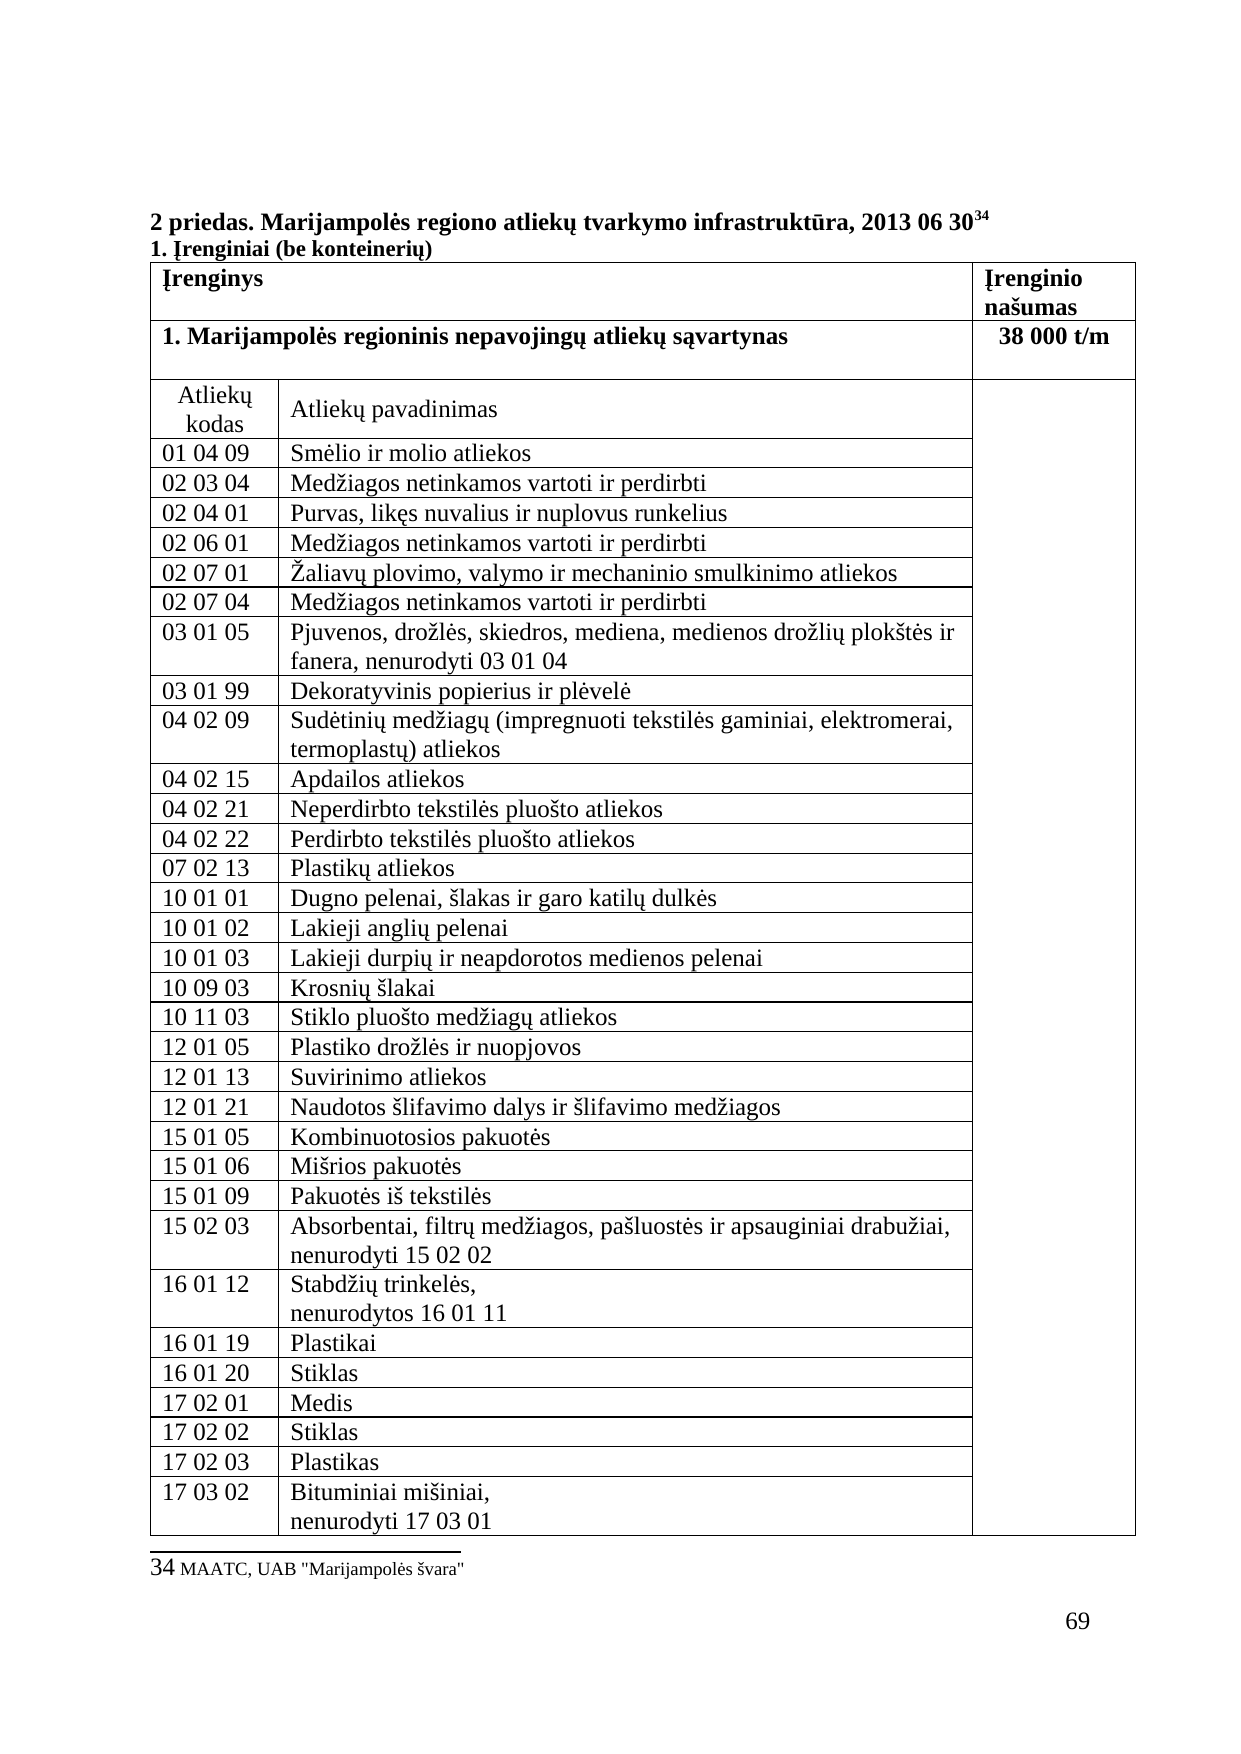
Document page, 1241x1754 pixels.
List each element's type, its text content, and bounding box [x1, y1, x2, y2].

table_cell 02 06 01 [151, 528, 278, 557]
table_cell Plastikų atliekos [279, 854, 972, 882]
table_cell 15 02 03 [151, 1211, 278, 1268]
table_cell [973, 380, 1135, 1534]
table_cell 10 11 03 [151, 1003, 278, 1031]
table_cell Neperdirbto tekstilės pluošto atliekos [279, 794, 972, 823]
text MAATC, UAB "Marijampolės švara" [150, 1552, 1090, 1581]
text 1. Įrenginiai (be konteinerių) [150, 235, 1090, 262]
table_cell 03 01 05 [151, 617, 278, 675]
table_cell 02 04 01 [151, 498, 278, 527]
table_cell Medis [279, 1388, 972, 1416]
table_cell Suvirinimo atliekos [279, 1062, 972, 1091]
table_cell 10 01 03 [151, 943, 278, 972]
table_cell Stiklas [279, 1418, 972, 1446]
table_cell 16 01 12 [151, 1270, 278, 1327]
table_cell Mišrios pakuotės [279, 1151, 972, 1180]
table_cell Lakieji durpių ir neapdorotos medienos pelenai [279, 943, 972, 972]
table_header Įrenginys [151, 263, 972, 320]
table_cell Medžiagos netinkamos vartoti ir perdirbti [279, 468, 972, 497]
table_cell Purvas, likęs nuvalius ir nuplovus runkelius [279, 498, 972, 527]
table_cell 10 01 01 [151, 883, 278, 912]
table_cell 12 01 05 [151, 1032, 278, 1061]
table_cell 04 02 09 [151, 706, 278, 763]
table_cell 04 02 22 [151, 824, 278, 852]
table_cell Stiklo pluošto medžiagų atliekos [279, 1003, 972, 1031]
table_cell 02 07 04 [151, 588, 278, 616]
table_cell 17 02 03 [151, 1447, 278, 1476]
table_cell 04 02 21 [151, 794, 278, 823]
table_cell Medžiagos netinkamos vartoti ir perdirbti [279, 588, 972, 616]
table_cell Medžiagos netinkamos vartoti ir perdirbti [279, 528, 972, 557]
table_cell Plastikai [279, 1328, 972, 1357]
table_cell 15 01 09 [151, 1181, 278, 1210]
table_cell 1. Marijampolės regioninis nepavojingų atliekų sąvartynas [151, 321, 972, 379]
table_header [139, 262, 150, 1536]
table_cell Žaliavų plovimo, valymo ir mechaninio smulkinimo atliekos [279, 558, 972, 586]
table_cell 16 01 19 [151, 1328, 278, 1357]
table_cell 02 03 04 [151, 468, 278, 497]
table_cell 17 02 02 [151, 1418, 278, 1446]
table_cell 03 01 99 [151, 676, 278, 704]
table_cell Dekoratyvinis popierius ir plėvelė [279, 676, 972, 704]
table_cell 04 02 15 [151, 764, 278, 793]
table_cell 10 09 03 [151, 973, 278, 1001]
table_cell Lakieji anglių pelenai [279, 913, 972, 942]
table_cell Atliekų pavadinimas [279, 380, 972, 437]
table_cell Stabdžių trinkelės, nenurodytos 16 01 11 [279, 1270, 972, 1327]
table_header Įrenginio našumas [973, 263, 1135, 320]
table_cell 38 000 t/m [973, 321, 1135, 379]
table_cell Absorbentai, filtrų medžiagos, pašluostės ir apsauginiai drabužiai, nenurodyti 15 02 02 [279, 1211, 972, 1268]
table_cell Kombinuotosios pakuotės [279, 1122, 972, 1150]
table_cell Bituminiai mišiniai, nenurodyti 17 03 01 [279, 1477, 972, 1534]
table_cell Sudėtinių medžiagų (impregnuoti tekstilės gaminiai, elektromerai, termoplastų) atliekos [279, 706, 972, 763]
table_cell 17 02 01 [151, 1388, 278, 1416]
table_cell Smėlio ir molio atliekos [279, 439, 972, 467]
table_cell Atliekų kodas [151, 380, 278, 437]
table_cell 15 01 06 [151, 1151, 278, 1180]
table_cell Plastikas [279, 1447, 972, 1476]
table_header [1136, 262, 1180, 1536]
table_cell Pjuvenos, drožlės, skiedros, mediena, medienos drožlių plokštės ir fanera, nenurodyti 03 01 04 [279, 617, 972, 675]
text 2 priedas. Marijampolės regiono atliekų tvarkymo infrastruktūra, 2013 06 30 [150, 207, 1090, 235]
table_cell Krosnių šlakai [279, 973, 972, 1001]
table_cell 10 01 02 [151, 913, 278, 942]
table_cell 07 02 13 [151, 854, 278, 882]
table_cell Perdirbto tekstilės pluošto atliekos [279, 824, 972, 852]
table_cell Pakuotės iš tekstilės [279, 1181, 972, 1210]
table_cell 12 01 21 [151, 1092, 278, 1121]
table_cell 12 01 13 [151, 1062, 278, 1091]
table_cell 15 01 05 [151, 1122, 278, 1150]
table_cell Naudotos šlifavimo dalys ir šlifavimo medžiagos [279, 1092, 972, 1121]
table_cell 16 01 20 [151, 1358, 278, 1387]
table_cell Dugno pelenai, šlakas ir garo katilų dulkės [279, 883, 972, 912]
table_cell Stiklas [279, 1358, 972, 1387]
table_cell Plastiko drožlės ir nuopjovos [279, 1032, 972, 1061]
table_cell Apdailos atliekos [279, 764, 972, 793]
table_cell 01 04 09 [151, 439, 278, 467]
table_cell 17 03 02 [151, 1477, 278, 1534]
table_cell 02 07 01 [151, 558, 278, 586]
